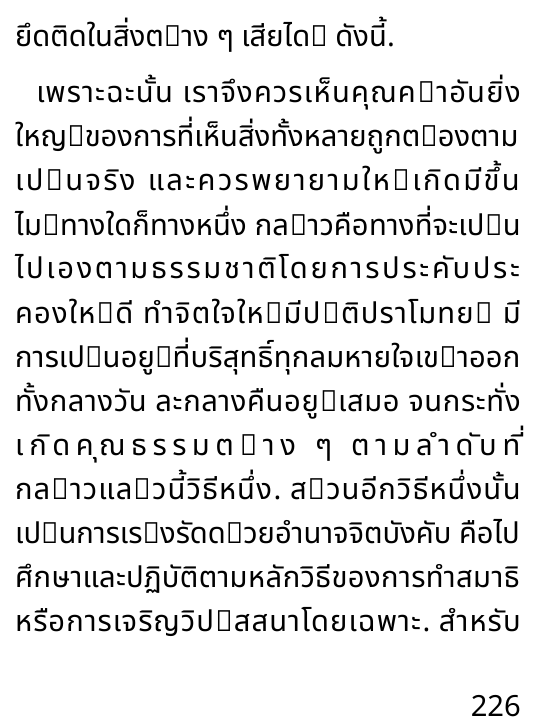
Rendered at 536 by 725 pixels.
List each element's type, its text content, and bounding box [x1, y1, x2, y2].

text ยึดติดในสิ่งตาง ๆ เสียได ดังนี้. [15, 15, 521, 59]
text เพราะฉะนั้น เราจึงควรเห็นคุณคาอันยิ่งใหญของการที่เห็นสิ่งทั้งหลายถูกตองตามเปนจริง และควรพยายามใหเกิดมีขึ้นไมทางใดก็ทางหนึ่ง กลาวคือทางที่จะเปนไปเองตามธรรมชาติโดยการประคับประคองใหดี ทําจิตใจใหมีปติปราโมทย มีการเปนอยูที่บริสุทธิ์ทุกลมหายใจเขาออกทั้งกลางวัน ละกลางคืนอยูเสมอ จนกระทั่งเกิดคุณธรรมตาง ๆ ตามลําดับที่กลาวแลวนี้วิธีหนึ่ง. สวนอีกวิธีหนึ่งนั้นเปนการเรงรัดดวยอํานาจจิตบังคับ คือไปศึกษาและปฏิบัติตามหลักวิธีของการทําสมาธิ หรือการเจริญวิปสสนาโดยเฉพาะ. สําหรับ [15, 72, 521, 645]
